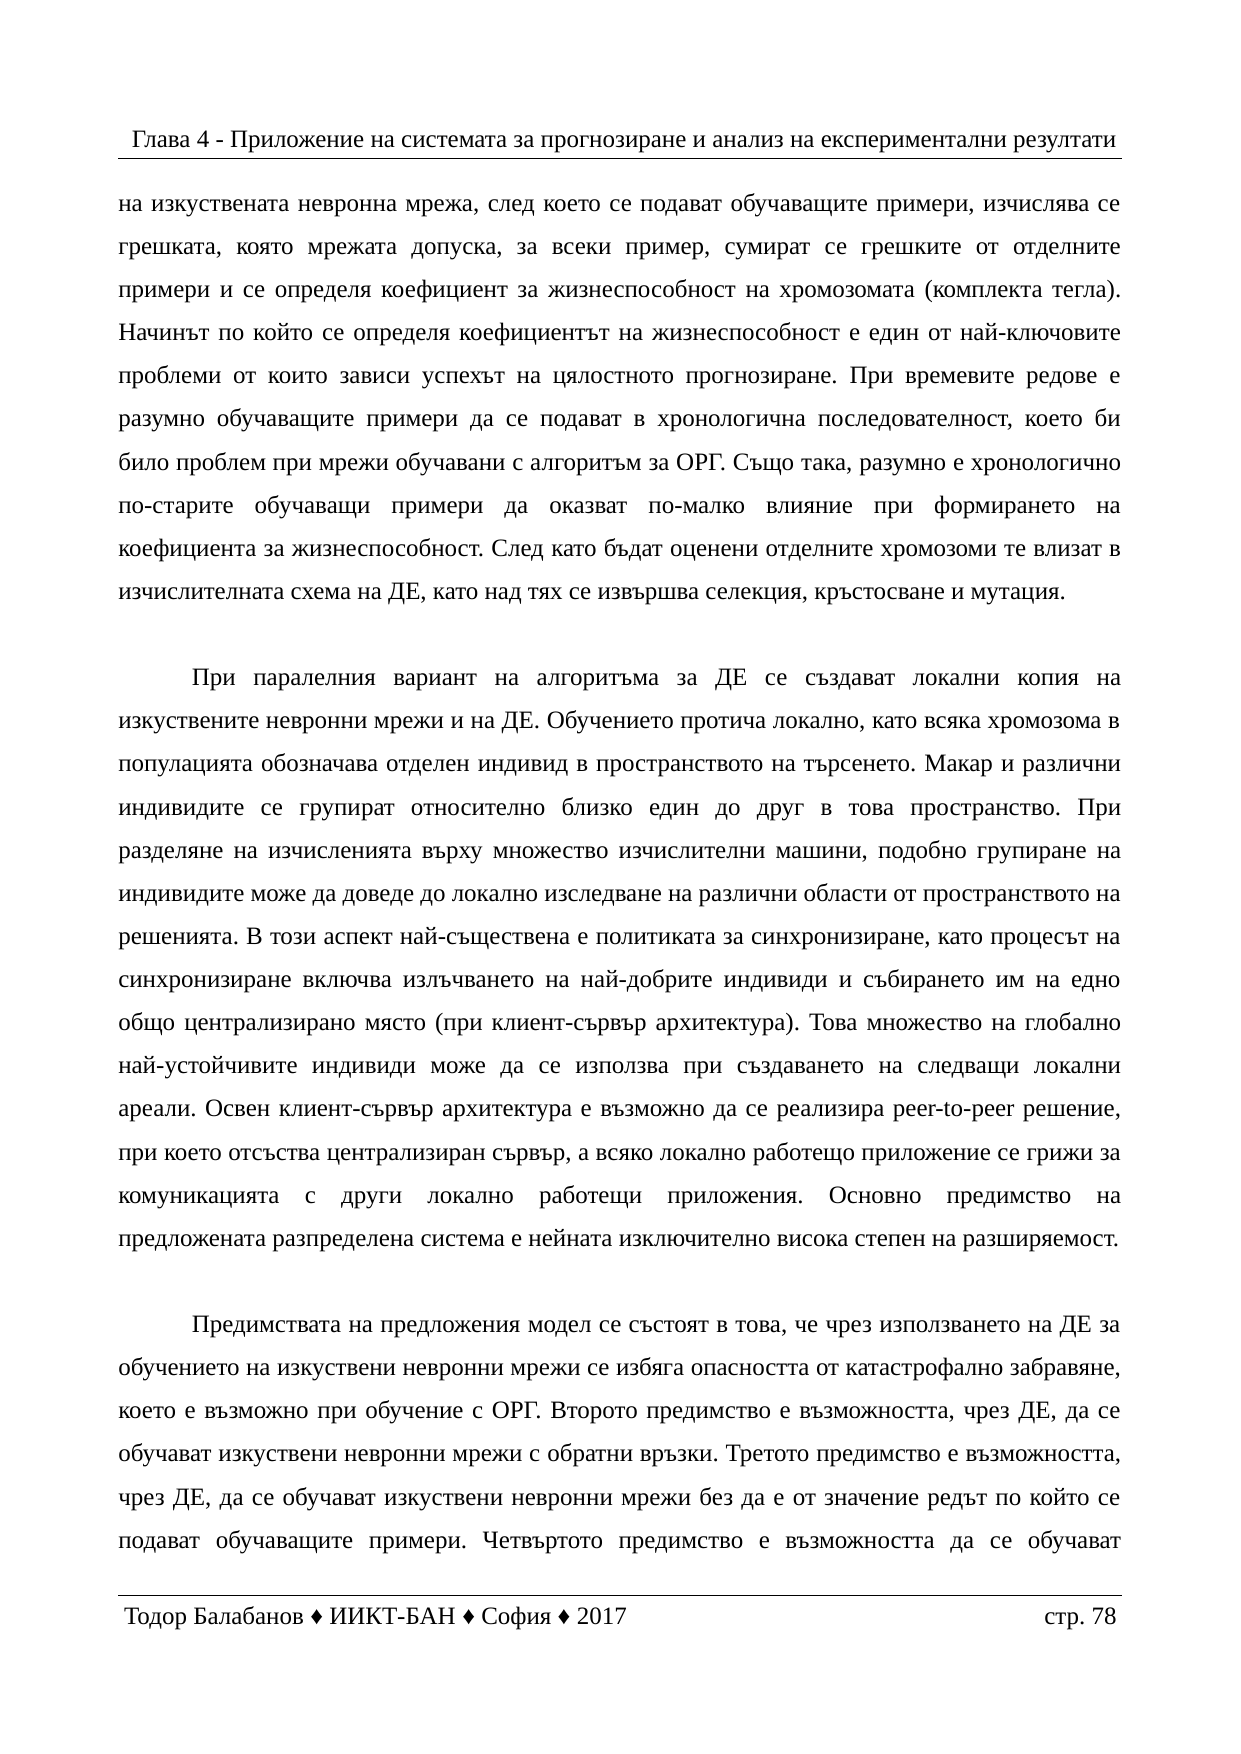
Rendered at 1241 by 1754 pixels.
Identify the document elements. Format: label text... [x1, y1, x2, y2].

text Предимствата на предложения модел се състоят в това, че чрез използването на ДЕ за обучението на изкуствени невронни мрежи се избяга опасността от катастрофално забравяне, което е възможно при обучение с ОРГ. Второто предимство е възможността, чрез ДЕ, да се обучават изкуствени невронни мрежи с обратни връзки. Третото предимство е възможността, чрез ДЕ, да се обучават изкуствени невронни мрежи без да е от значение редът по който се подават обучаващите примери. Четвъртото предимство е възможността да се обучават [118, 1309, 1122, 1553]
text При паралелния вариант на алгоритъма за ДЕ се създават локални копия на изкуствените невронни мрежи и на ДЕ. Обучението протича локално, като всяка хромозома в популацията обозначава отделен индивид в пространството на търсенето. Макар и различни индивидите се групират относително близко един до друг в това пространство. При разделяне на изчисленията върху множество изчислителни машини, подобно групиране на индивидите може да доведе до локално изследване на различни области от пространството на решенията. В този аспект най-съществена е политиката за синхронизиране, като процесът на синхронизиране включва излъчването на най-добрите индивиди и събирането им на едно общо централизирано място (при клиент-сървър архитектура). Това множество на глобално най-устойчивите индивиди може да се използва при създаването на следващи локални ареали. Освен клиент-сървър архитектура е възможно да се реализира peer-to-peer решение, при което отсъства централизиран сървър, а всяко локално работещо приложение се грижи за комуникацията с други локално работещи приложения. Основно предимство на предложената разпределена система е нейната изключително висока степен на разширяемост. [118, 662, 1122, 1252]
text на изкуствената невронна мрежа, след което се подават обучаващите примери, изчислява се грешката, която мрежата допуска, за всеки пример, сумират се грешките от отделните примери и се определя коефициент за жизнеспособност на хромозомата (комплекта тегла). Начинът по който се определя коефициентът на жизнеспособност е един от най-ключовите проблеми от които зависи успехът на цялостното прогнозиране. При времевите редове е разумно обучаващите примери да се подават в хронологична последователност, което би било проблем при мрежи обучавани с алгоритъм за ОРГ. Също така, разумно е хронологично по-старите обучаващи примери да оказват по-малко влияние при формирането на коефициента за жизнеспособност. След като бъдат оценени отделните хромозоми те влизат в изчислителната схема на ДЕ, като над тях се извършва селекция, кръстосване и мутация. [118, 188, 1122, 605]
